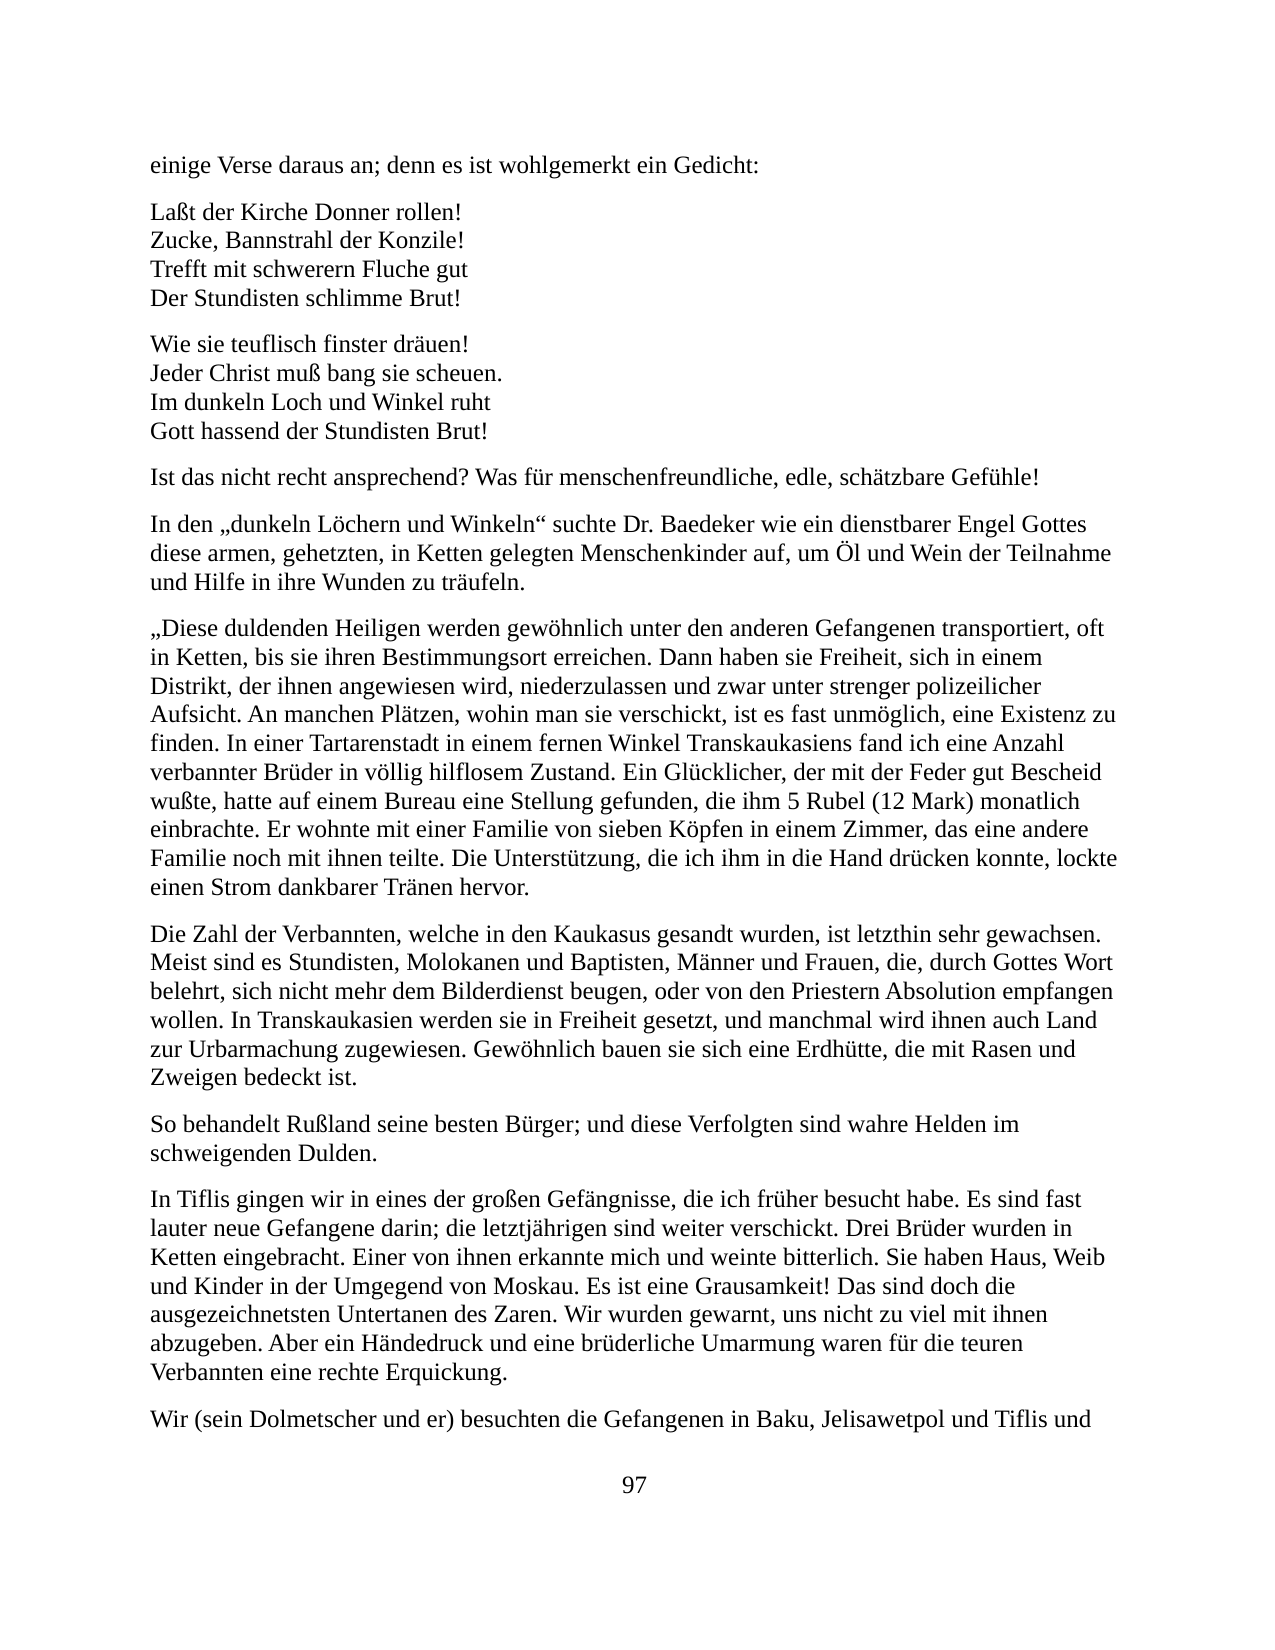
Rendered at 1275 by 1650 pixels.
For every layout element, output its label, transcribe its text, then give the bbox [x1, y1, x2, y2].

text „Diese duldenden Heiligen werden gewöhnlich unter den anderen Gefangenen transportiert, oft in Ketten, bis sie ihren Bestimmungsort erreichen. Dann haben sie Freiheit, sich in einem Distrikt, der ihnen angewiesen wird, niederzulassen und zwar unter strenger polizeilicher Aufsicht. An manchen Plätzen, wohin man sie verschickt, ist es fast unmöglich, eine Existenz zu finden. In einer Tartarenstadt in einem fernen Winkel Transkaukasiens fand ich eine Anzahl verbannter Brüder in völlig hilflosem Zustand. Ein Glücklicher, der mit der Feder gut Bescheid wußte, hatte auf einem Bureau eine Stellung gefunden, die ihm 5 Rubel (12 Mark) monatlich einbrachte. Er wohnte mit einer Familie von sieben Köpfen in einem Zimmer, das eine andere Familie noch mit ihnen teilte. Die Unterstützung, die ich ihm in die Hand drücken konnte, lockte einen Strom dankbarer Tränen hervor. [150, 613, 1125, 901]
text einige Verse daraus an; denn es ist wohlgemerkt ein Gedicht: [150, 150, 1125, 179]
text Wie sie teuflisch finster dräuen! Jeder Christ muß bang sie scheuen. Im dunkeln Loch und Winkel ruht Gott hassend der Stundisten Brut! [150, 329, 1125, 444]
text Ist das nicht recht ansprechend? Was für menschenfreundliche, edle, schätzbare Gefühle! [150, 462, 1125, 491]
text Wir (sein Dolmetscher und er) besuchten die Gefangenen in Baku, Jelisawetpol und Tiflis und [150, 1404, 1125, 1432]
text So behandelt Rußland seine besten Bürger; und diese Verfolgten sind wahre Helden im schweigenden Dulden. [150, 1109, 1125, 1167]
text Die Zahl der Verbannten, welche in den Kaukasus gesandt wurden, ist letzthin sehr gewachsen. Meist sind es Stundisten, Molokanen und Baptisten, Männer und Frauen, die, durch Gottes Wort belehrt, sich nicht mehr dem Bilderdienst beugen, oder von den Priestern Absolution empfangen wollen. In Transkaukasien werden sie in Freiheit gesetzt, und manchmal wird ihnen auch Land zur Urbarmachung zugewiesen. Gewöhnlich bauen sie sich eine Erdhütte, die mit Rasen und Zweigen bedeckt ist. [150, 919, 1125, 1091]
text In den „dunkeln Löchern und Winkeln“ suchte Dr. Baedeker wie ein dienstbarer Engel Gottes diese armen, gehetzten, in Ketten gelegten Menschenkinder auf, um Öl und Wein der Teilnahme und Hilfe in ihre Wunden zu träufeln. [150, 509, 1125, 595]
text Laßt der Kirche Donner rollen! Zucke, Bannstrahl der Konzile! Trefft mit schwerern Fluche gut Der Stundisten schlimme Brut! [150, 197, 1125, 312]
text In Tiflis gingen wir in eines der großen Gefängnisse, die ich früher besucht habe. Es sind fast lauter neue Gefangene darin; die letztjährigen sind weiter verschickt. Drei Brüder wurden in Ketten eingebracht. Einer von ihnen erkannte mich und weinte bitterlich. Sie haben Haus, Weib und Kinder in der Umgegend von Moskau. Es ist eine Grausamkeit! Das sind doch die ausgezeichnetsten Untertanen des Zaren. Wir wurden gewarnt, uns nicht zu viel mit ihnen abzugeben. Aber ein Händedruck und eine brüderliche Umarmung waren für die teuren Verbannten eine rechte Erquickung. [150, 1184, 1125, 1386]
